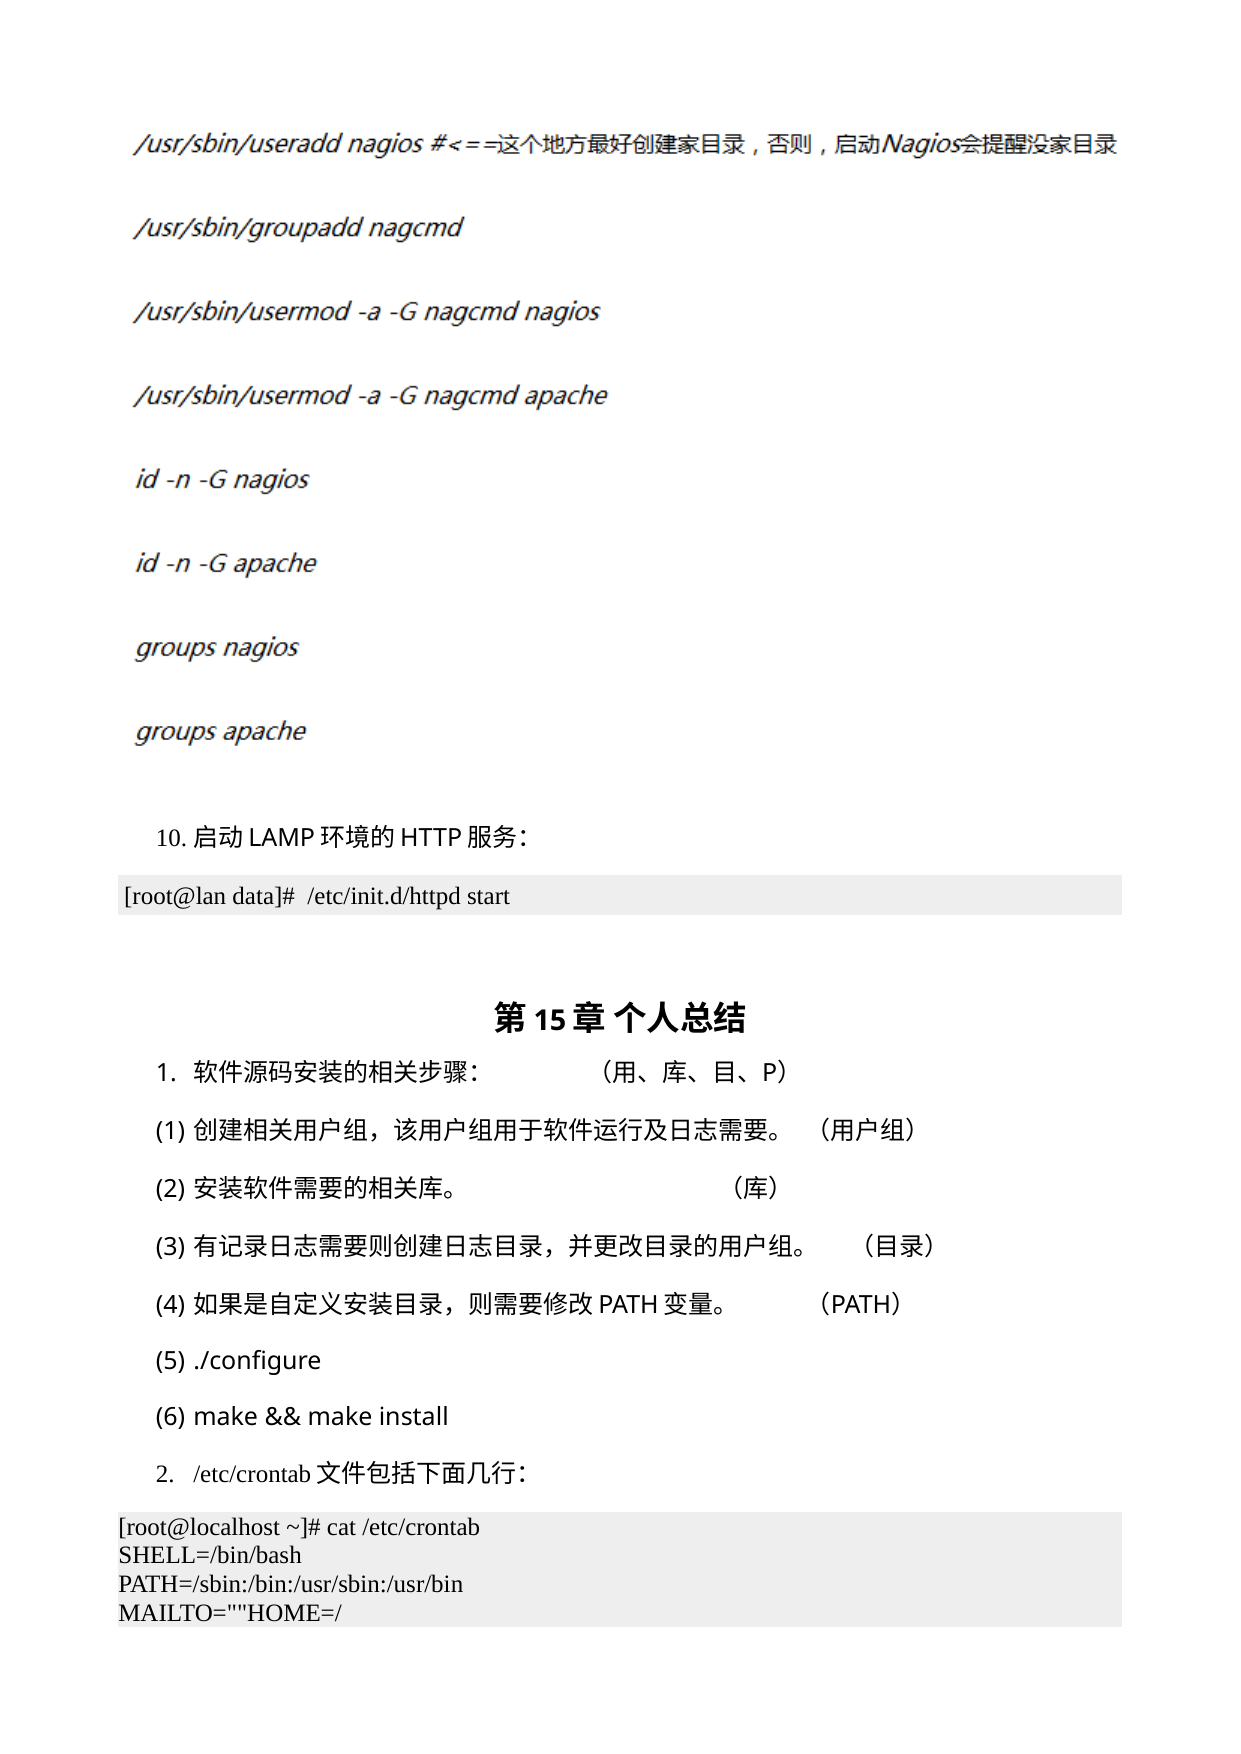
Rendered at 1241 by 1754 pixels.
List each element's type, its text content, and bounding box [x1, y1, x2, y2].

list make && make install [156, 1398, 1122, 1432]
list /etc/crontab文件包括下面几行： [156, 1454, 1122, 1490]
list ./configure [156, 1343, 1122, 1377]
subtitle 第15章 个人总结 [118, 992, 1122, 1040]
list 安装软件需要的相关库。 （库） [156, 1169, 1122, 1205]
list 启动LAMP环境的HTTP服务： [156, 817, 1122, 853]
table_header [root@localhost ~]# cat /etc/crontab SHELL=/bin/bash PATH=/sbin:/bin:/usr/sbin:/usr/bin MAILTO=""HOME=/ [118, 1512, 1122, 1627]
list 创建相关用户组，该用户组用于软件运行及日志需要。 （用户组） [156, 1111, 1122, 1147]
list 如果是自定义安装目录，则需要修改PATH变量。 （PATH） [156, 1285, 1122, 1321]
table_header [root@lan data]# /etc/init.d/httpd start [118, 875, 1122, 915]
picture [118, 118, 1123, 755]
list 软件源码安装的相关步骤： （用、库、目、P） [156, 1053, 1122, 1089]
list 有记录日志需要则创建日志目录，并更改目录的用户组。 （目录） [156, 1227, 1122, 1263]
